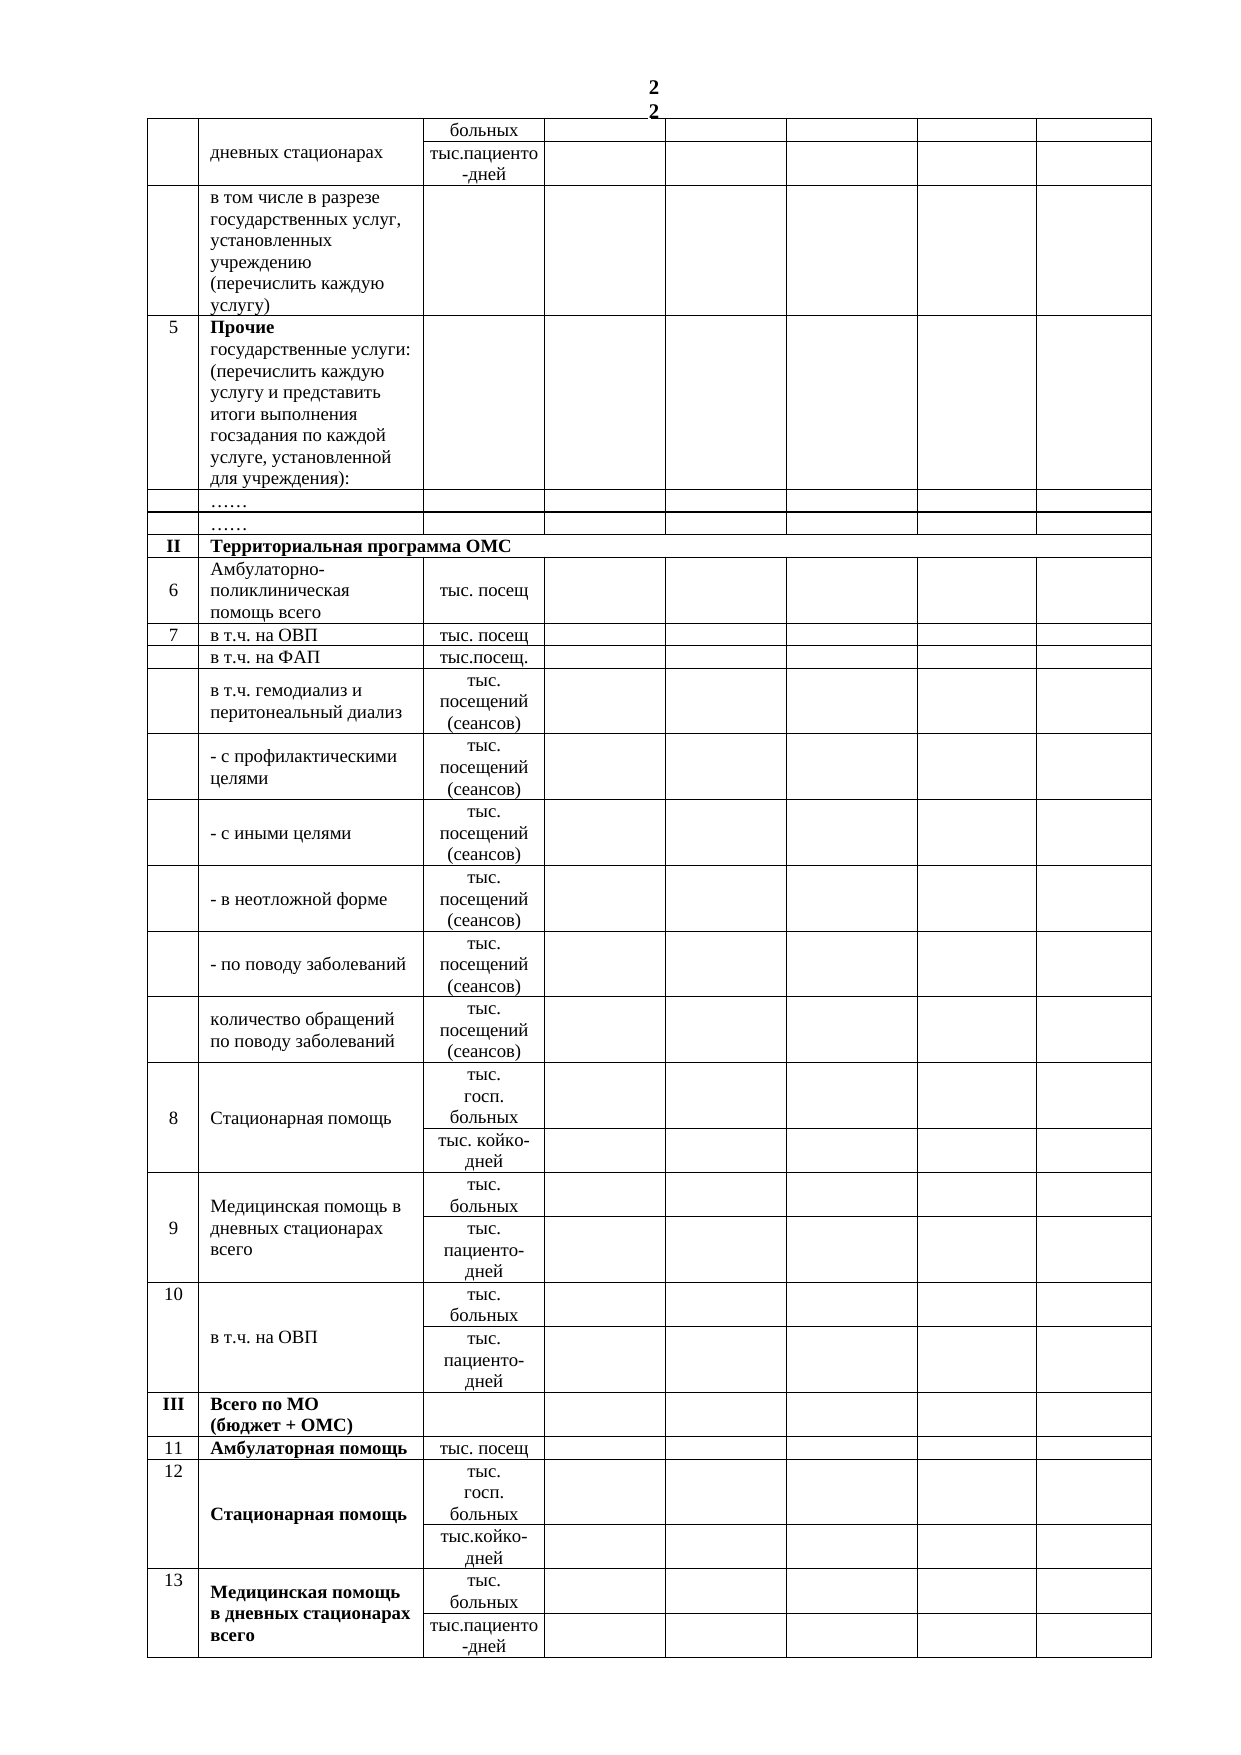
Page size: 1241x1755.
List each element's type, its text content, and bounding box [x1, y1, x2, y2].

table_cell [545, 932, 665, 996]
table_cell [918, 932, 1036, 996]
table_cell [666, 646, 786, 668]
table_cell [918, 316, 1036, 489]
table_cell [666, 142, 786, 185]
table_cell [666, 1129, 786, 1172]
table_cell [1037, 1569, 1151, 1612]
table_cell [918, 1525, 1036, 1568]
table_cell Прочие государственные услуги: (перечислить каждую услугу и представить итоги выполнения госзадания по каждой услуге, установленной для учреждения): [199, 316, 423, 489]
table_cell тыс. койко-дней [424, 1129, 544, 1172]
table_cell Амбулаторно-поликлиническая помощь всего [199, 558, 423, 622]
table_cell [787, 1327, 917, 1392]
table_cell 9 [148, 1173, 198, 1282]
table_cell [918, 1129, 1036, 1172]
table_cell [918, 646, 1036, 668]
table_cell [666, 624, 786, 645]
table_cell [545, 800, 665, 865]
table_cell [666, 932, 786, 996]
table_cell тыс.койко-дней [424, 1525, 544, 1568]
table_cell [545, 997, 665, 1062]
table_cell [787, 1217, 917, 1282]
table_cell [545, 866, 665, 931]
table_cell [545, 1393, 665, 1436]
table_cell [666, 1063, 786, 1128]
table_cell [666, 1614, 786, 1657]
table_cell [545, 316, 665, 489]
table_cell [666, 1283, 786, 1326]
table_cell [545, 1283, 665, 1326]
table_cell тыс.пациенто-дней [424, 1614, 544, 1657]
table_cell III [148, 1393, 198, 1436]
table_cell [787, 186, 917, 315]
table_cell в том числе в разрезе государственных услуг, установленных учреждению (перечислить каждую услугу) [199, 186, 423, 315]
table_cell [918, 1063, 1036, 1128]
table_cell [148, 490, 198, 511]
table_cell [1037, 669, 1151, 733]
table_cell [1037, 624, 1151, 645]
table_cell [787, 1437, 917, 1458]
table_cell тыс.посещ. [424, 646, 544, 668]
table_cell [918, 1327, 1036, 1392]
table_cell 10 [148, 1283, 198, 1392]
table_cell [918, 800, 1036, 865]
table_cell [1037, 513, 1151, 534]
table_cell [666, 1327, 786, 1392]
table_cell [918, 1569, 1036, 1612]
table_cell [787, 142, 917, 185]
table_cell 5 [148, 316, 198, 489]
table_cell тыс. пациенто-дней [424, 1327, 544, 1392]
table_cell [1037, 932, 1151, 996]
table_cell Медицинская помощь в дневных стационарах всего [199, 1173, 423, 1282]
table_cell [545, 186, 665, 315]
table_cell [148, 646, 198, 668]
table_cell [424, 186, 544, 315]
table_cell [787, 997, 917, 1062]
table_cell Территориальная программа ОМС [199, 535, 1151, 557]
table_cell [1037, 1063, 1151, 1128]
table_cell [918, 1614, 1036, 1657]
table_cell 13 [148, 1569, 198, 1657]
table_cell [666, 1569, 786, 1612]
table_cell тыс. пациенто-дней [424, 1217, 544, 1282]
table_cell [918, 669, 1036, 733]
table_cell [918, 866, 1036, 931]
table_cell Всего по МО (бюджет + ОМС) [199, 1393, 423, 1436]
table_cell в т.ч. на ФАП [199, 646, 423, 668]
table_cell [787, 1460, 917, 1524]
table_cell [545, 1173, 665, 1216]
table_cell [424, 490, 544, 511]
table_cell [787, 1129, 917, 1172]
table_cell II [148, 535, 198, 557]
table_cell [1037, 1129, 1151, 1172]
table_cell количество обращений по поводу заболеваний [199, 997, 423, 1062]
table_cell [545, 624, 665, 645]
table_cell 8 [148, 1063, 198, 1172]
table_cell - с иными целями [199, 800, 423, 865]
table_cell [918, 1393, 1036, 1436]
table_cell [148, 119, 198, 185]
table_cell [787, 1283, 917, 1326]
table_cell 6 [148, 558, 198, 622]
table_cell [918, 734, 1036, 799]
table_cell [545, 1327, 665, 1392]
table_cell [1037, 490, 1151, 511]
table_cell [918, 1283, 1036, 1326]
table_cell Амбулаторная помощь [199, 1437, 423, 1458]
table_cell [1037, 1327, 1151, 1392]
table_cell [545, 1569, 665, 1612]
table_cell [545, 1063, 665, 1128]
table_cell [545, 1614, 665, 1657]
table_cell [545, 646, 665, 668]
table_cell дневных стационарах [199, 119, 423, 185]
table_cell [918, 1173, 1036, 1216]
table_cell [545, 142, 665, 185]
table_cell [787, 624, 917, 645]
table_cell [545, 119, 665, 141]
table_cell [787, 1173, 917, 1216]
table_cell [545, 1129, 665, 1172]
table_cell [545, 669, 665, 733]
table_cell [918, 624, 1036, 645]
table_cell [1037, 142, 1151, 185]
table_cell [1037, 1614, 1151, 1657]
table_cell 11 [148, 1437, 198, 1458]
table_cell [918, 558, 1036, 622]
table_cell Медицинская помощь в дневных стационарах всего [199, 1569, 423, 1657]
table_cell [424, 316, 544, 489]
table_cell [666, 119, 786, 141]
table_cell [1037, 1437, 1151, 1458]
table_cell [666, 866, 786, 931]
table_cell [545, 1525, 665, 1568]
table_cell тыс. посещ [424, 558, 544, 622]
table_cell [787, 1393, 917, 1436]
table_cell [545, 558, 665, 622]
table_cell [545, 1437, 665, 1458]
table_cell [666, 186, 786, 315]
table_cell в т.ч. на ОВП [199, 1283, 423, 1392]
table_cell тыс.пациенто-дней [424, 142, 544, 185]
table_cell тыс. госп. больных [424, 1460, 544, 1524]
table_cell [666, 558, 786, 622]
table_cell [787, 1063, 917, 1128]
table_cell тыс. посещений (сеансов) [424, 997, 544, 1062]
table_cell …… [199, 490, 423, 511]
table_cell [787, 513, 917, 534]
table_cell [787, 316, 917, 489]
table_cell [1037, 1173, 1151, 1216]
table_cell [1037, 119, 1151, 141]
table_cell тыс. госп. больных [424, 1063, 544, 1128]
table_cell больных [424, 119, 544, 141]
table_cell [545, 734, 665, 799]
table_cell [787, 1569, 917, 1612]
table_cell тыс. посещений (сеансов) [424, 734, 544, 799]
table_cell - с профилактическими целями [199, 734, 423, 799]
table_cell [1037, 1393, 1151, 1436]
table_cell [545, 1217, 665, 1282]
table_cell Стационарная помощь [199, 1063, 423, 1172]
table_cell [1037, 316, 1151, 489]
table_cell [787, 932, 917, 996]
table_cell [545, 513, 665, 534]
table_cell Стационарная помощь [199, 1460, 423, 1568]
table_cell [148, 513, 198, 534]
table_cell [1037, 997, 1151, 1062]
table_cell [787, 119, 917, 141]
table_cell [148, 734, 198, 799]
table_cell [787, 734, 917, 799]
table_cell тыс. больных [424, 1569, 544, 1612]
table_cell [666, 1217, 786, 1282]
table_cell тыс. посещений (сеансов) [424, 669, 544, 733]
table_cell [1037, 866, 1151, 931]
table_cell [787, 1525, 917, 1568]
table_cell [148, 866, 198, 931]
table_cell [787, 669, 917, 733]
table_cell [1037, 734, 1151, 799]
table_cell тыс. посещ [424, 1437, 544, 1458]
table_cell тыс. посещений (сеансов) [424, 932, 544, 996]
table_cell тыс. посещ [424, 624, 544, 645]
table_cell [918, 186, 1036, 315]
table_cell [666, 1393, 786, 1436]
table_cell [1037, 1525, 1151, 1568]
table_cell [148, 997, 198, 1062]
table_cell [918, 1217, 1036, 1282]
table_cell [666, 669, 786, 733]
table_cell [666, 734, 786, 799]
table_cell [148, 800, 198, 865]
table_cell тыс. больных [424, 1283, 544, 1326]
table_cell [666, 1525, 786, 1568]
table_cell [666, 513, 786, 534]
table_cell 7 [148, 624, 198, 645]
table_cell тыс. посещений (сеансов) [424, 866, 544, 931]
table_cell тыс. посещений (сеансов) [424, 800, 544, 865]
table_cell [666, 1460, 786, 1524]
table_cell тыс. больных [424, 1173, 544, 1216]
table_cell [666, 316, 786, 489]
table_cell - в неотложной форме [199, 866, 423, 931]
table_cell [1037, 1283, 1151, 1326]
table_cell [787, 646, 917, 668]
table_cell [666, 800, 786, 865]
table_cell [918, 490, 1036, 511]
table_cell 12 [148, 1460, 198, 1568]
table_cell [666, 997, 786, 1062]
table_cell [1037, 646, 1151, 668]
table_cell [148, 669, 198, 733]
table_cell [1037, 1217, 1151, 1282]
table_cell [1037, 800, 1151, 865]
table_cell в т.ч. на ОВП [199, 624, 423, 645]
table_cell [424, 513, 544, 534]
table_cell …… [199, 513, 423, 534]
table_cell [424, 1393, 544, 1436]
table_cell [787, 558, 917, 622]
table_cell [666, 1437, 786, 1458]
table_cell [666, 1173, 786, 1216]
table_cell [787, 490, 917, 511]
table_cell [1037, 1460, 1151, 1524]
table_cell [787, 866, 917, 931]
table_cell [918, 513, 1036, 534]
table_cell [918, 119, 1036, 141]
table_cell [918, 1460, 1036, 1524]
table_cell [545, 490, 665, 511]
table_cell [545, 1460, 665, 1524]
table_cell [918, 997, 1036, 1062]
table_cell [787, 1614, 917, 1657]
table_cell [666, 490, 786, 511]
table_cell [148, 932, 198, 996]
table_cell [787, 800, 917, 865]
table_cell [918, 1437, 1036, 1458]
table_cell - по поводу заболеваний [199, 932, 423, 996]
table_cell [1037, 558, 1151, 622]
table_cell в т.ч. гемодиализ и перитонеальный диализ [199, 669, 423, 733]
table_cell [1037, 186, 1151, 315]
table_cell [148, 186, 198, 315]
table_cell [918, 142, 1036, 185]
